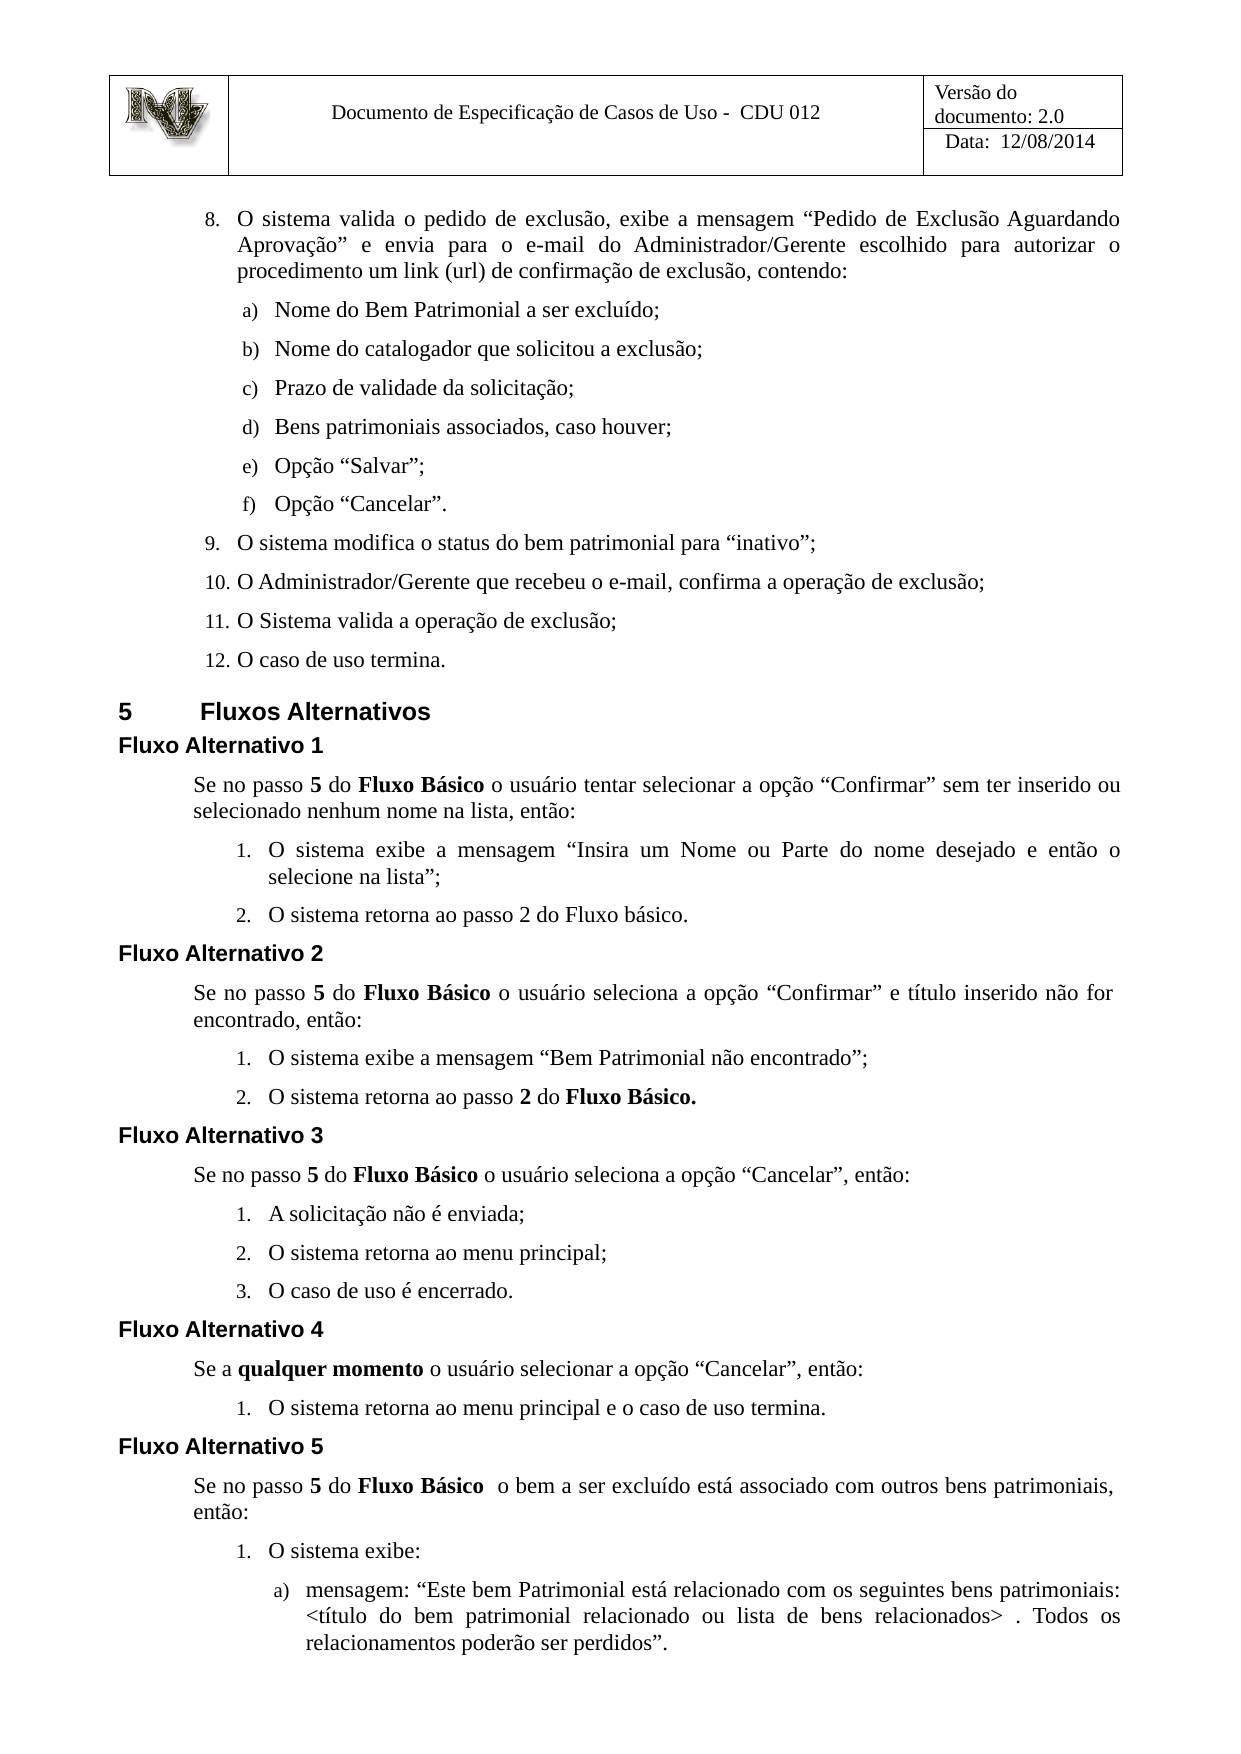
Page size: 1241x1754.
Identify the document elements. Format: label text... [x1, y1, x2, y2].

list O sistema exibe a mensagem “Bem Patrimonial não encontrado”; [231, 1044, 1122, 1071]
text Se no passo 5 do Fluxo Básico o usuário seleciona a opção “Cancelar”, então: [118, 1161, 1122, 1187]
list Opção “Salvar”; [237, 452, 1122, 478]
list O sistema retorna ao passo 2 do Fluxo básico. [231, 902, 1122, 928]
text Fluxo Alternativo 3 [118, 1122, 1122, 1148]
list Bens patrimoniais associados, caso houver; [237, 413, 1122, 439]
list O sistema retorna ao menu principal e o caso de uso termina. [231, 1394, 1122, 1421]
list Prazo de validade da solicitação; [237, 374, 1122, 400]
list O sistema retorna ao passo 2 do Fluxo Básico. [231, 1083, 1122, 1110]
list O sistema modifica o status do bem patrimonial para “inativo”; [199, 529, 1122, 556]
list O caso de uso é encerrado. [231, 1278, 1122, 1304]
text Fluxo Alternativo 2 [118, 940, 1122, 967]
text Se a qualquer momento o usuário selecionar a opção “Cancelar”, então: [118, 1355, 1122, 1382]
list O Sistema valida a operação de exclusão; [199, 607, 1122, 633]
subtitle Fluxos Alternativos [118, 697, 1122, 726]
list Nome do Bem Patrimonial a ser excluído; [237, 296, 1122, 323]
list A solicitação não é enviada; [231, 1200, 1122, 1226]
text Se no passo 5 do Fluxo Básico o bem a ser excluído está associado com outros bens patrimoniais, então: [118, 1472, 1122, 1524]
list O sistema valida o pedido de exclusão, exibe a mensagem “Pedido de Exclusão Aguardando Aprovação” e envia para o e-mail do Administrador/Gerente escolhido para autorizar o procedimento um link (url) de confirmação de exclusão, contendo: [199, 205, 1122, 284]
text Fluxo Alternativo 4 [118, 1316, 1122, 1343]
list O sistema exibe a mensagem “Insira um Nome ou Parte do nome desejado e então o selecione na lista”; [231, 836, 1122, 889]
list O sistema exibe: [231, 1537, 1122, 1563]
list Opção “Cancelar”. [237, 491, 1122, 517]
text Fluxo Alternativo 1 [118, 732, 1122, 759]
text Se no passo 5 do Fluxo Básico o usuário tentar selecionar a opção “Confirmar” sem ter inserido ou selecionado nenhum nome na lista, então: [193, 771, 1122, 824]
list O caso de uso termina. [199, 646, 1122, 672]
list mensagem: “Este bem Patrimonial está relacionado com os seguintes bens patrimoniais: <título do bem patrimonial relacionado ou lista de bens relacionados> . Todos os relacionamentos poderão ser perdidos”. [268, 1576, 1122, 1655]
list O sistema retorna ao menu principal; [231, 1239, 1122, 1265]
list O Administrador/Gerente que recebeu o e-mail, confirma a operação de exclusão; [199, 568, 1122, 594]
list Nome do catalogador que solicitou a exclusão; [237, 335, 1122, 361]
text Fluxo Alternativo 5 [118, 1433, 1122, 1459]
text Se no passo 5 do Fluxo Básico o usuário seleciona a opção “Confirmar” e título inserido não for encontrado, então: [118, 979, 1122, 1032]
